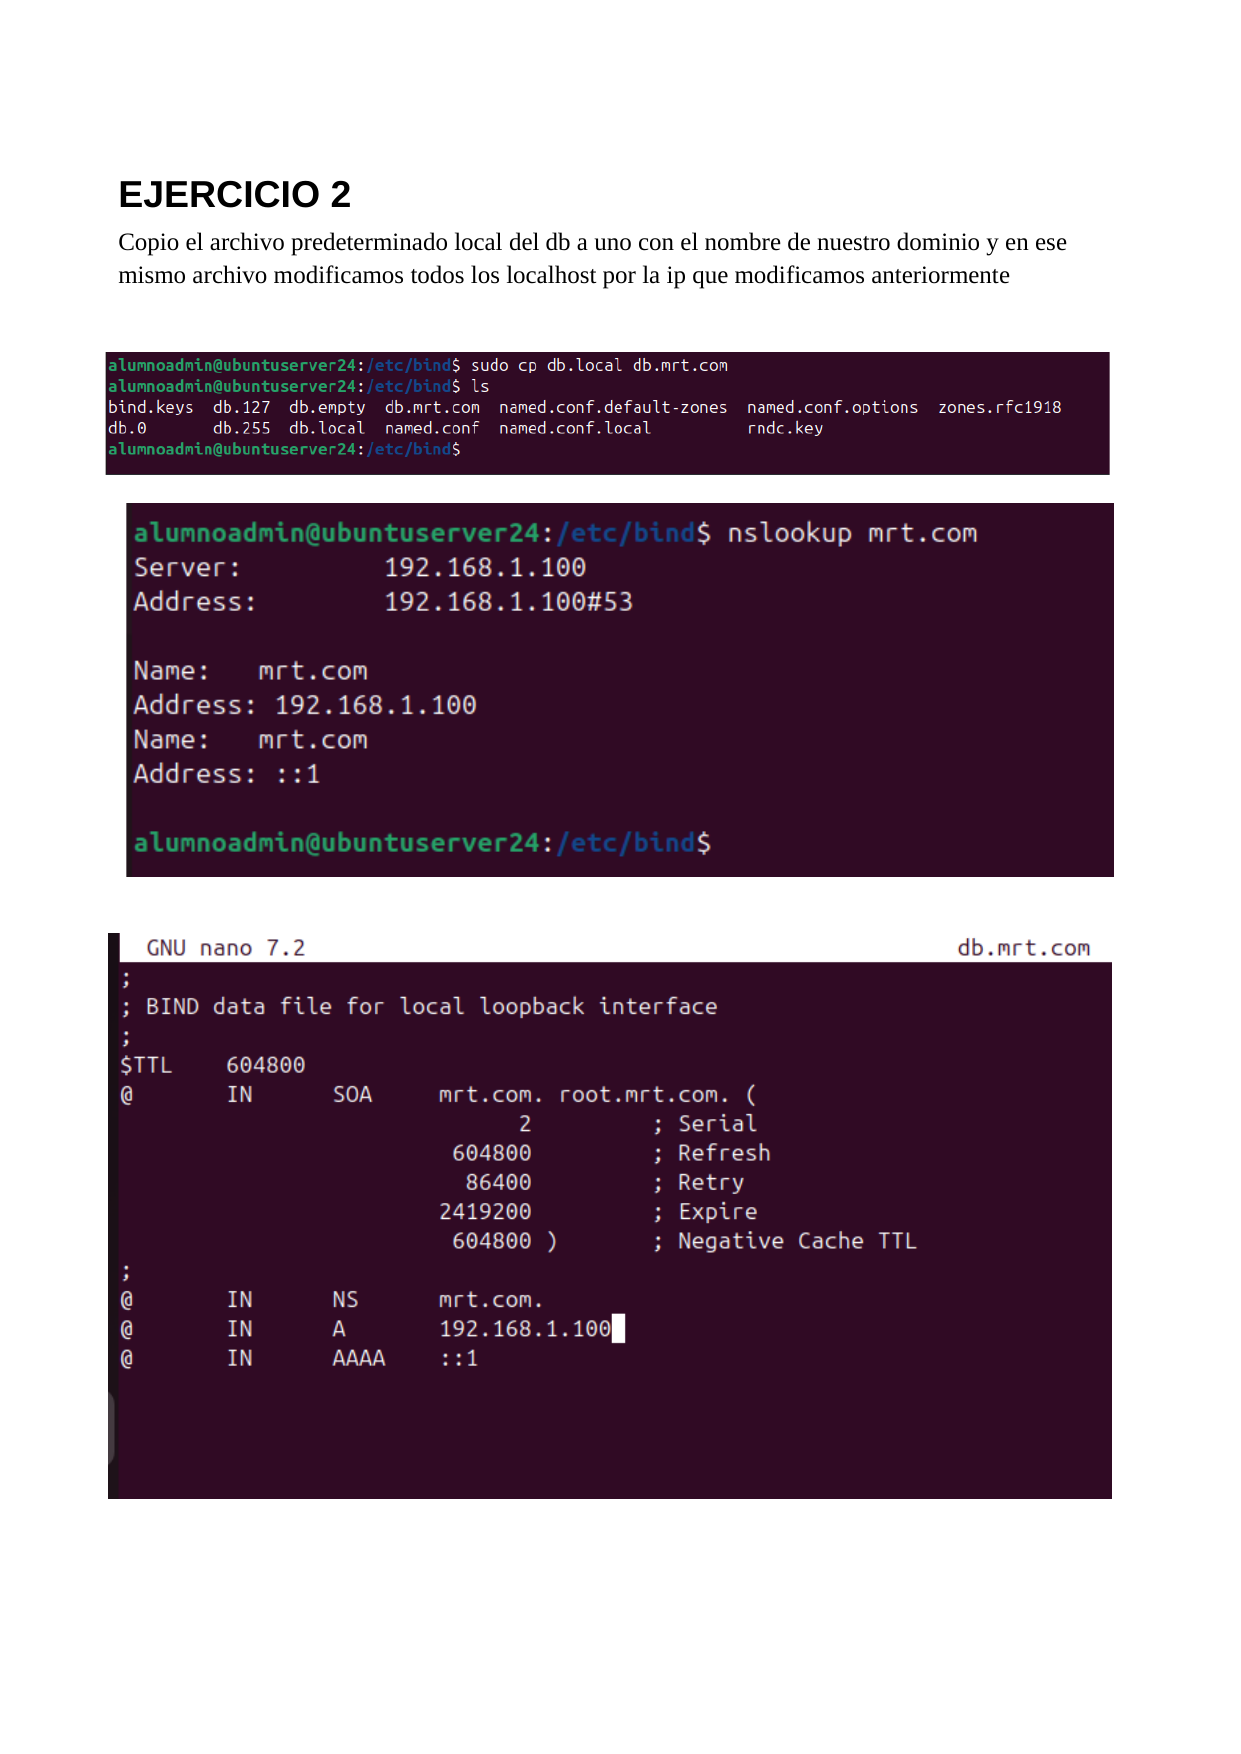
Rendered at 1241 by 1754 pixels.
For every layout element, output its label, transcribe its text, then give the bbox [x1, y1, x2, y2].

picture [105, 352, 1110, 475]
subtitle EJERCICIO 2 [118, 172, 1122, 215]
picture [108, 933, 1112, 1499]
text Copio el archivo predeterminado local del db a uno con el nombre de nuestro dominio y en ese mismo archivo modificamos todos los localhost por la ip que modificamos anteriormente [118, 227, 1122, 289]
picture [126, 503, 1114, 877]
